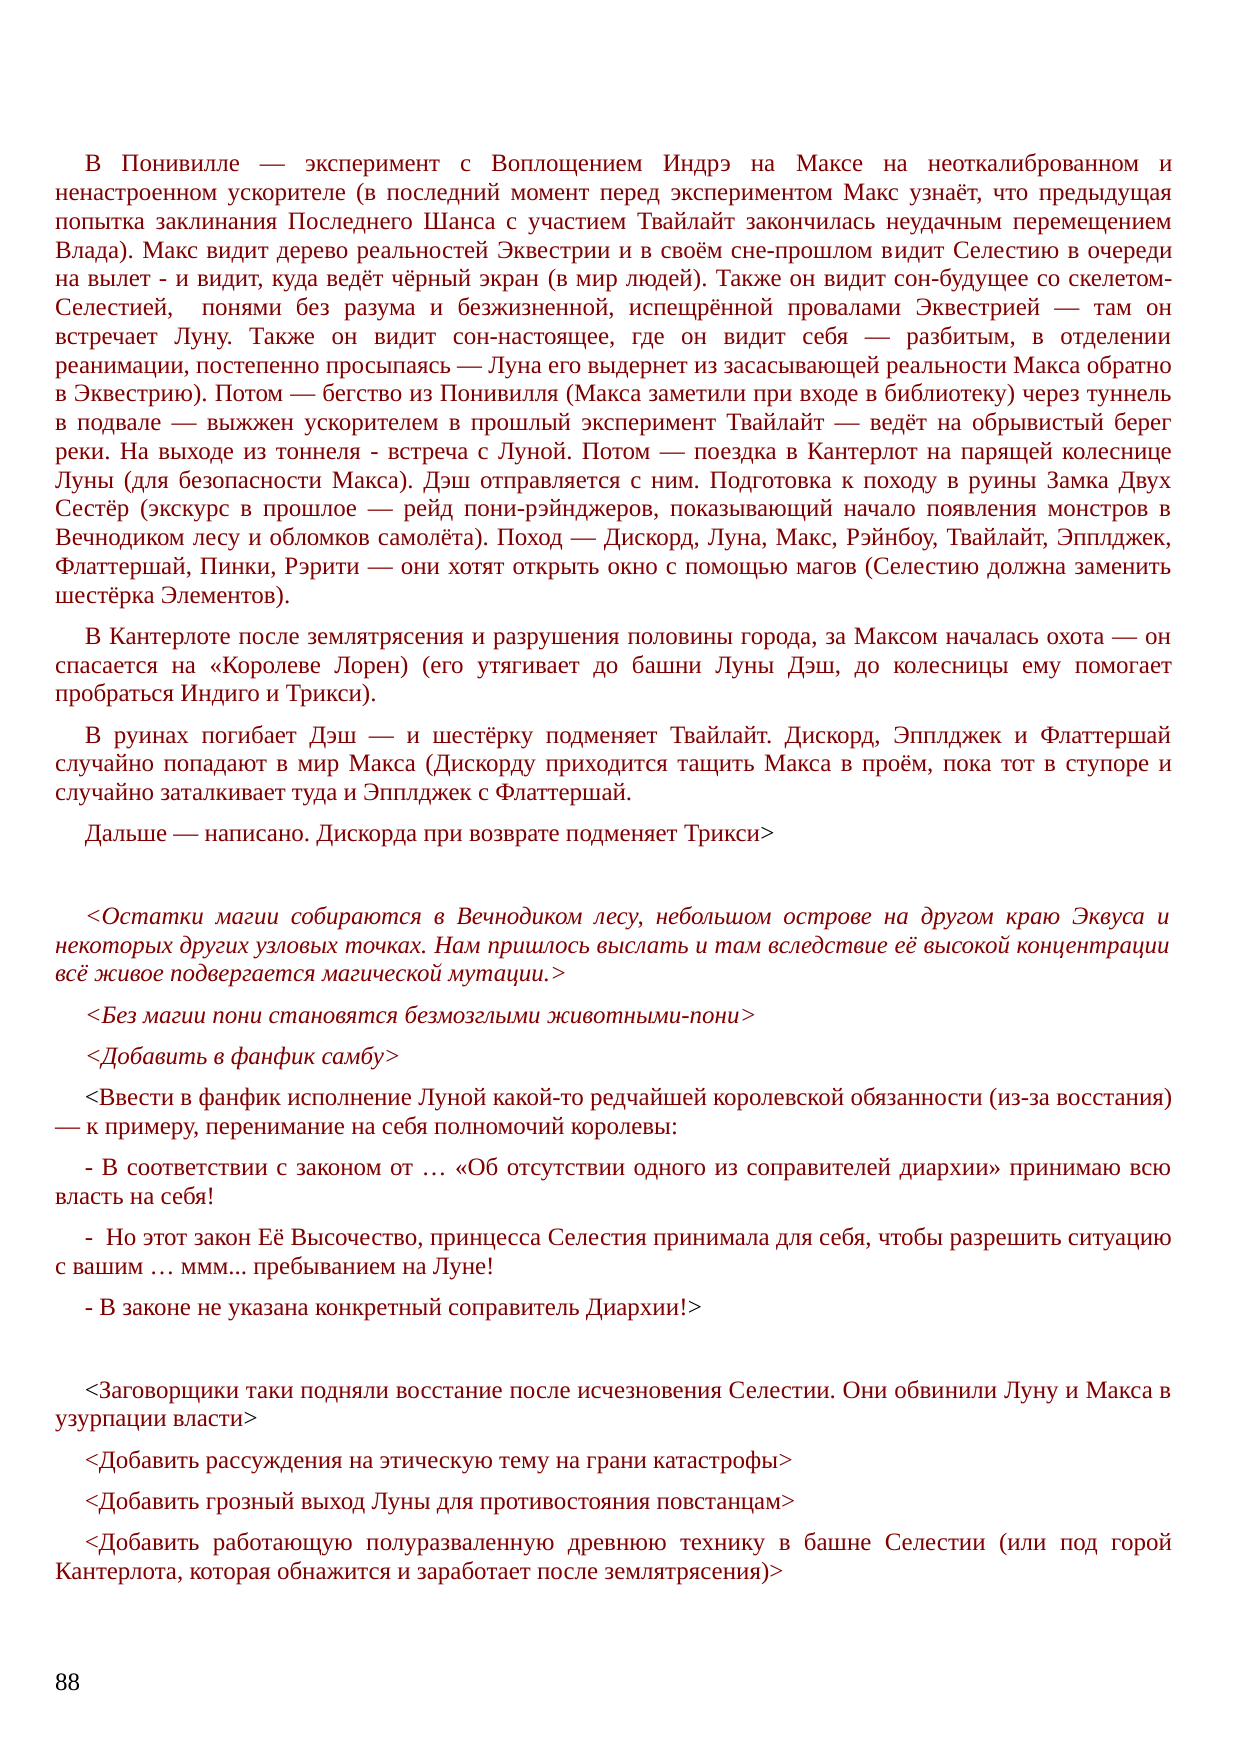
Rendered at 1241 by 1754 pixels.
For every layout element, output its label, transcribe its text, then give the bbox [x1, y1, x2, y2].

text В Кантерлоте после землятрясения и разрушения половины города, за Максом началась охота — он спасается на «Королеве Лорен) (его утягивает до башни Луны Дэш, до колесницы ему помогает пробраться Индиго и Трикси). [55, 621, 1173, 707]
text - Но этот закон Её Высочество, принцесса Селестия принимала для себя, чтобы разрешить ситуацию с вашим … ммм... пребыванием на Луне! [55, 1222, 1173, 1280]
text <Добавить в фанфик самбу> [55, 1041, 1173, 1070]
text - В законе не указана конкретный соправитель Диархии!> [55, 1292, 1173, 1321]
text В руинах погибает Дэш — и шестёрку подменяет Твайлайт. Дискорд, Эпплджек и Флаттершай случайно попадают в мир Макса (Дискорду приходится тащить Макса в проём, пока тот в ступоре и случайно заталкивает туда и Эпплджек с Флаттершай. [55, 720, 1173, 806]
text - В соответствии с законом от … «Об отсутствии одного из соправителей диархии» принимаю всю власть на себя! [55, 1152, 1173, 1210]
text <Заговорщики таки подняли восстание после исчезновения Селестии. Они обвинили Луну и Макса в узурпации власти> [55, 1375, 1173, 1432]
text <Ввести в фанфик исполнение Луной какой-то редчайшей королевской обязанности (из-за восстания) — к примеру, перенимание на себя полномочий королевы: [55, 1082, 1173, 1140]
text <Остатки магии собираются в Вечнодиком лесу, небольшом острове на другом краю Эквуса и некоторых других узловых точках. Нам пришлось выслать и там вследствие её высокой концентрации всё живое подвергается магической мутации.> [55, 901, 1173, 987]
text В Понивилле — эксперимент с Воплощением Индрэ на Максе на неоткалиброванном и ненастроенном ускорителе (в последний момент перед экспериментом Макс узнаёт, что предыдущая попытка заклинания Последнего Шанса с участием Твайлайт закончилась неудачным перемещением Влада). Макс видит дерево реальностей Эквестрии и в своём сне-прошлом видит Селестию в очереди на вылет - и видит, куда ведёт чёрный экран (в мир людей). Также он видит сон-будущее со скелетом-Селестией, понями без разума и безжизненной, испещрённой провалами Эквестрией — там он встречает Луну. Также он видит сон-настоящее, где он видит себя — разбитым, в отделении реанимации, постепенно просыпаясь — Луна его выдернет из засасывающей реальности Макса обратно в Эквестрию). Потом — бегство из Понивилля (Макса заметили при входе в библиотеку) через туннель в подвале — выжжен ускорителем в прошлый эксперимент Твайлайт — ведёт на обрывистый берег реки. На выходе из тоннеля - встреча с Луной. Потом — поездка в Кантерлот на парящей колеснице Луны (для безопасности Макса). Дэш отправляется с ним. Подготовка к походу в руины Замка Двух Сестёр (экскурс в прошлое — рейд пони-рэйнджеров, показывающий начало появления монстров в Вечнодиком лесу и обломков самолёта). Поход — Дискорд, Луна, Макс, Рэйнбоу, Твайлайт, Эпплджек, Флаттершай, Пинки, Рэрити — они хотят открыть окно с помощью магов (Селестию должна заменить шестёрка Элементов). [55, 148, 1173, 608]
text <Добавить грозный выход Луны для противостояния повстанцам> [55, 1486, 1173, 1515]
text <Без магии пони становятся безмозглыми животными-пони> [55, 1000, 1173, 1028]
text <Добавить рассуждения на этическую тему на грани катастрофы> [55, 1445, 1173, 1473]
text Дальше — написано. Дискорда при возврате подменяет Трикси> [55, 818, 1173, 847]
text <Добавить работающую полуразваленную древнюю технику в башне Селестии (или под горой Кантерлота, которая обнажится и заработает после землятрясения)> [55, 1527, 1173, 1585]
